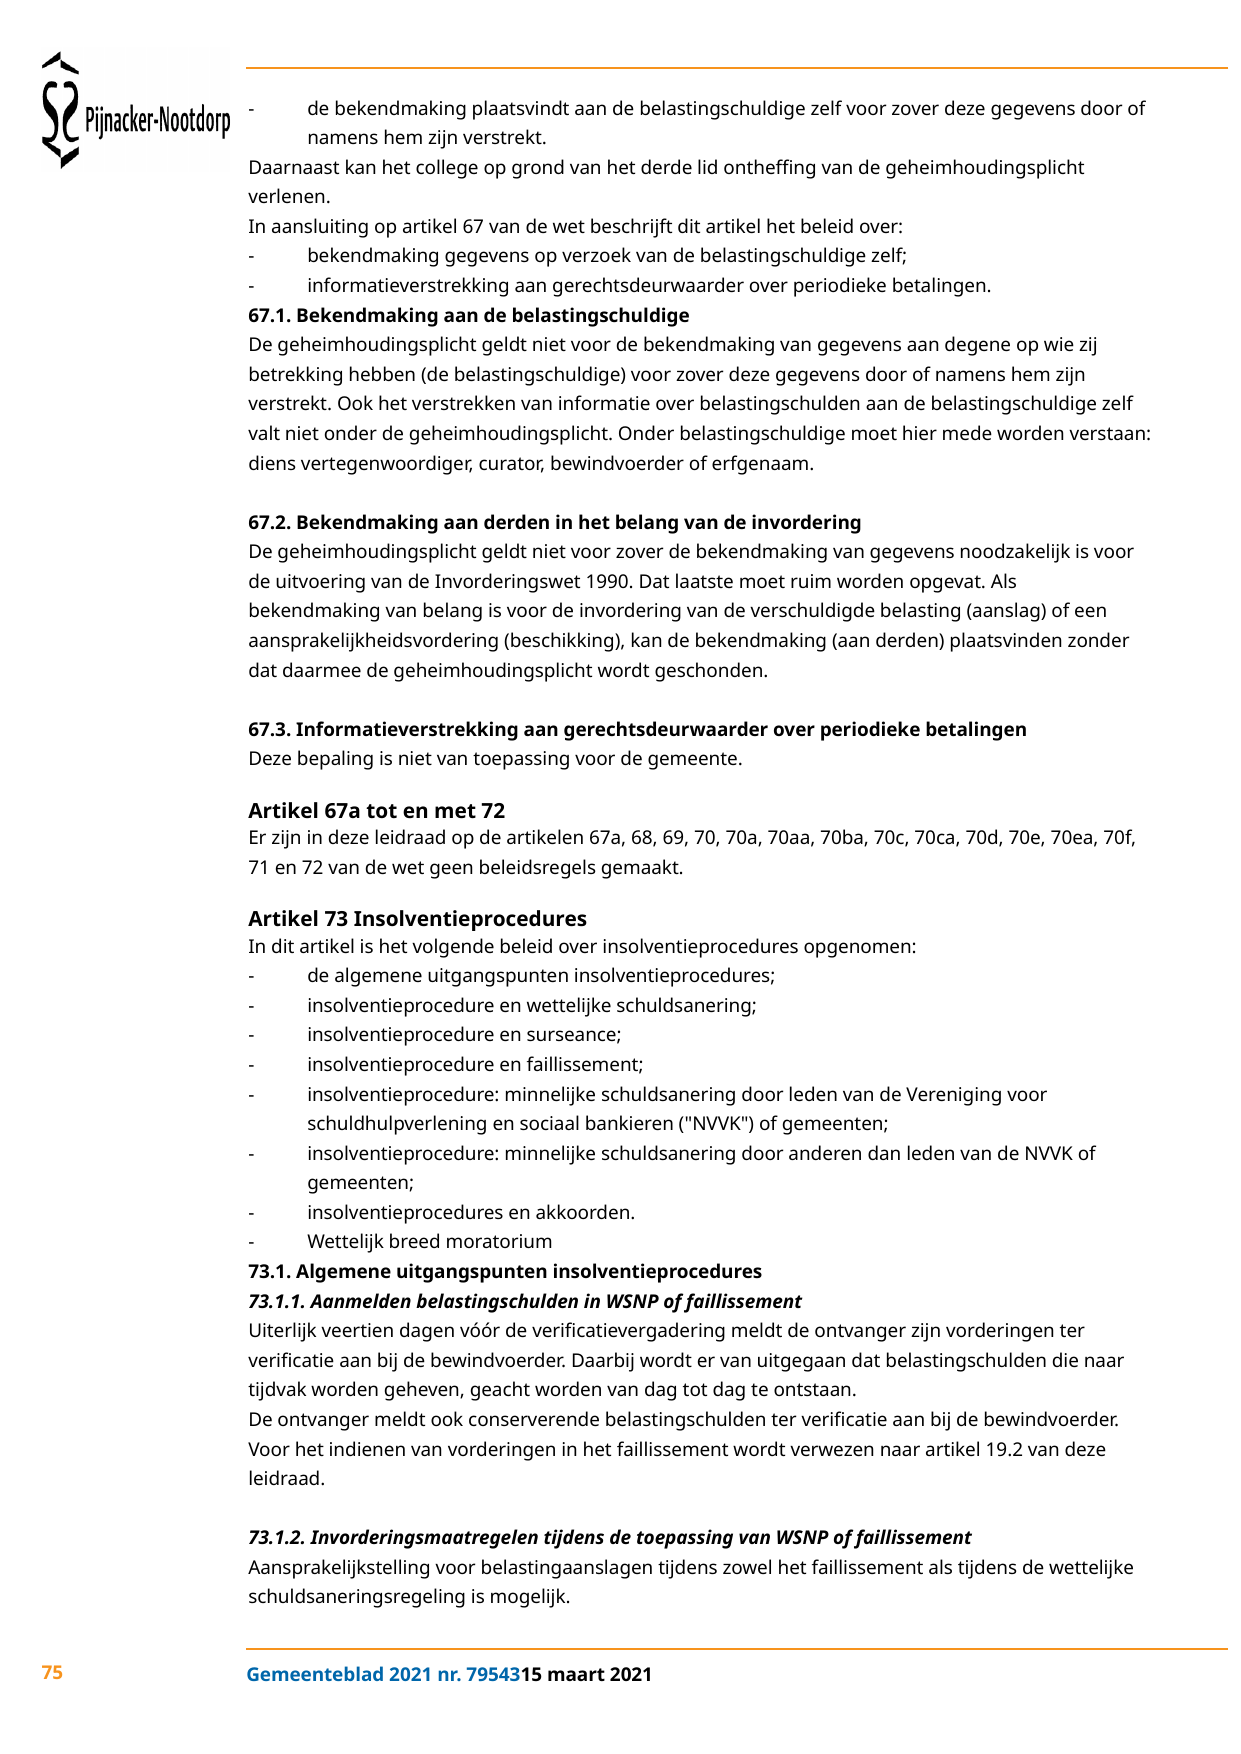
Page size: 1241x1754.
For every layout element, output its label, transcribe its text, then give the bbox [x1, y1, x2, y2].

text 73.1. Algemene uitgangspunten insolventieprocedures [248, 1258, 1152, 1284]
text 73.1.1. Aanmelden belastingschulden in WSNP of faillissement [248, 1288, 1152, 1314]
text Aansprakelijkstelling voor belastingaanslagen tijdens zowel het faillissement als tijdens de wettelijke schuldsaneringsregeling is mogelijk. [248, 1554, 1152, 1609]
text Daarnaast kan het college op grond van het derde lid ontheffing van de geheimhoudingsplicht verlenen. [248, 154, 1152, 209]
list informatieverstrekking aan gerechtsdeurwaarder over periodieke betalingen. [248, 272, 1152, 298]
text 67.1. Bekendmaking aan de belastingschuldige [248, 302, 1152, 328]
list Wettelijk breed moratorium [248, 1229, 1152, 1254]
text In dit artikel is het volgende beleid over insolventieprocedures opgenomen: [248, 933, 1152, 959]
text De geheimhoudingsplicht geldt niet voor zover de bekendmaking van gegevens noodzakelijk is voor de uitvoering van de Invorderingswet 1990. Dat laatste moet ruim worden opgevat. Als bekendmaking van belang is voor de invordering van de verschuldigde belasting (aanslag) of een aansprakelijkheidsvordering (beschikking), kan de bekendmaking (aan derden) plaatsvinden zonder dat daarmee de geheimhoudingsplicht wordt geschonden. [248, 538, 1152, 683]
text De ontvanger meldt ook conserverende belastingschulden ter verificatie aan bij de bewindvoerder. [248, 1406, 1152, 1432]
list insolventieprocedure: minnelijke schuldsanering door anderen dan leden van de NVVK of gemeenten; [248, 1140, 1152, 1195]
text De geheimhoudingsplicht geldt niet voor de bekendmaking van gegevens aan degene op wie zij betrekking hebben (de belastingschuldige) voor zover deze gegevens door of namens hem zijn verstrekt. Ook het verstrekken van informatie over belastingschulden aan de belastingschuldige zelf valt niet onder de geheimhoudingsplicht. Onder belastingschuldige moet hier mede worden verstaan: diens vertegenwoordiger, curator, bewindvoerder of erfgenaam. [248, 331, 1152, 476]
text Artikel 73 Insolventieprocedures [248, 904, 1152, 933]
list insolventieprocedure en wettelijke schuldsanering; [248, 992, 1152, 1018]
text Voor het indienen van vorderingen in het faillissement wordt verwezen naar artikel 19.2 van deze leidraad. [248, 1436, 1152, 1491]
list insolventieprocedures en akkoorden. [248, 1199, 1152, 1225]
text 67.3. Informatieverstrekking aan gerechtsdeurwaarder over periodieke betalingen [248, 716, 1152, 742]
list insolventieprocedure en faillissement; [248, 1051, 1152, 1077]
text Artikel 67a tot en met 72 [248, 796, 1152, 824]
text Uiterlijk veertien dagen vóór de verificatievergadering meldt de ontvanger zijn vorderingen ter verificatie aan bij de bewindvoerder. Daarbij wordt er van uitgegaan dat belastingschulden die naar tijdvak worden geheven, geacht worden van dag tot dag te ontstaan. [248, 1317, 1152, 1402]
text 73.1.2. Invorderingsmaatregelen tijdens de toepassing van WSNP of faillissement [248, 1524, 1152, 1550]
list de algemene uitgangspunten insolventieprocedures; [248, 962, 1152, 988]
list insolventieprocedure: minnelijke schuldsanering door leden van de Vereniging voor schuldhulpverlening en sociaal bankieren ("NVVK") of gemeenten; [248, 1081, 1152, 1136]
list de bekendmaking plaatsvindt aan de belastingschuldige zelf voor zover deze gegevens door of namens hem zijn verstrekt. [248, 95, 1152, 150]
text In aansluiting op artikel 67 van de wet beschrijft dit artikel het beleid over: [248, 213, 1152, 239]
text Er zijn in deze leidraad op de artikelen 67a, 68, 69, 70, 70a, 70aa, 70ba, 70c, 70ca, 70d, 70e, 70ea, 70f, 71 en 72 van de wet geen beleidsregels gemaakt. [248, 824, 1152, 880]
list insolventieprocedure en surseance; [248, 1022, 1152, 1047]
text Deze bepaling is niet van toepassing voor de gemeente. [248, 746, 1152, 771]
list bekendmaking gegevens op verzoek van de belastingschuldige zelf; [248, 243, 1152, 268]
text 67.2. Bekendmaking aan derden in het belang van de invordering [248, 509, 1152, 535]
picture [41, 47, 231, 172]
